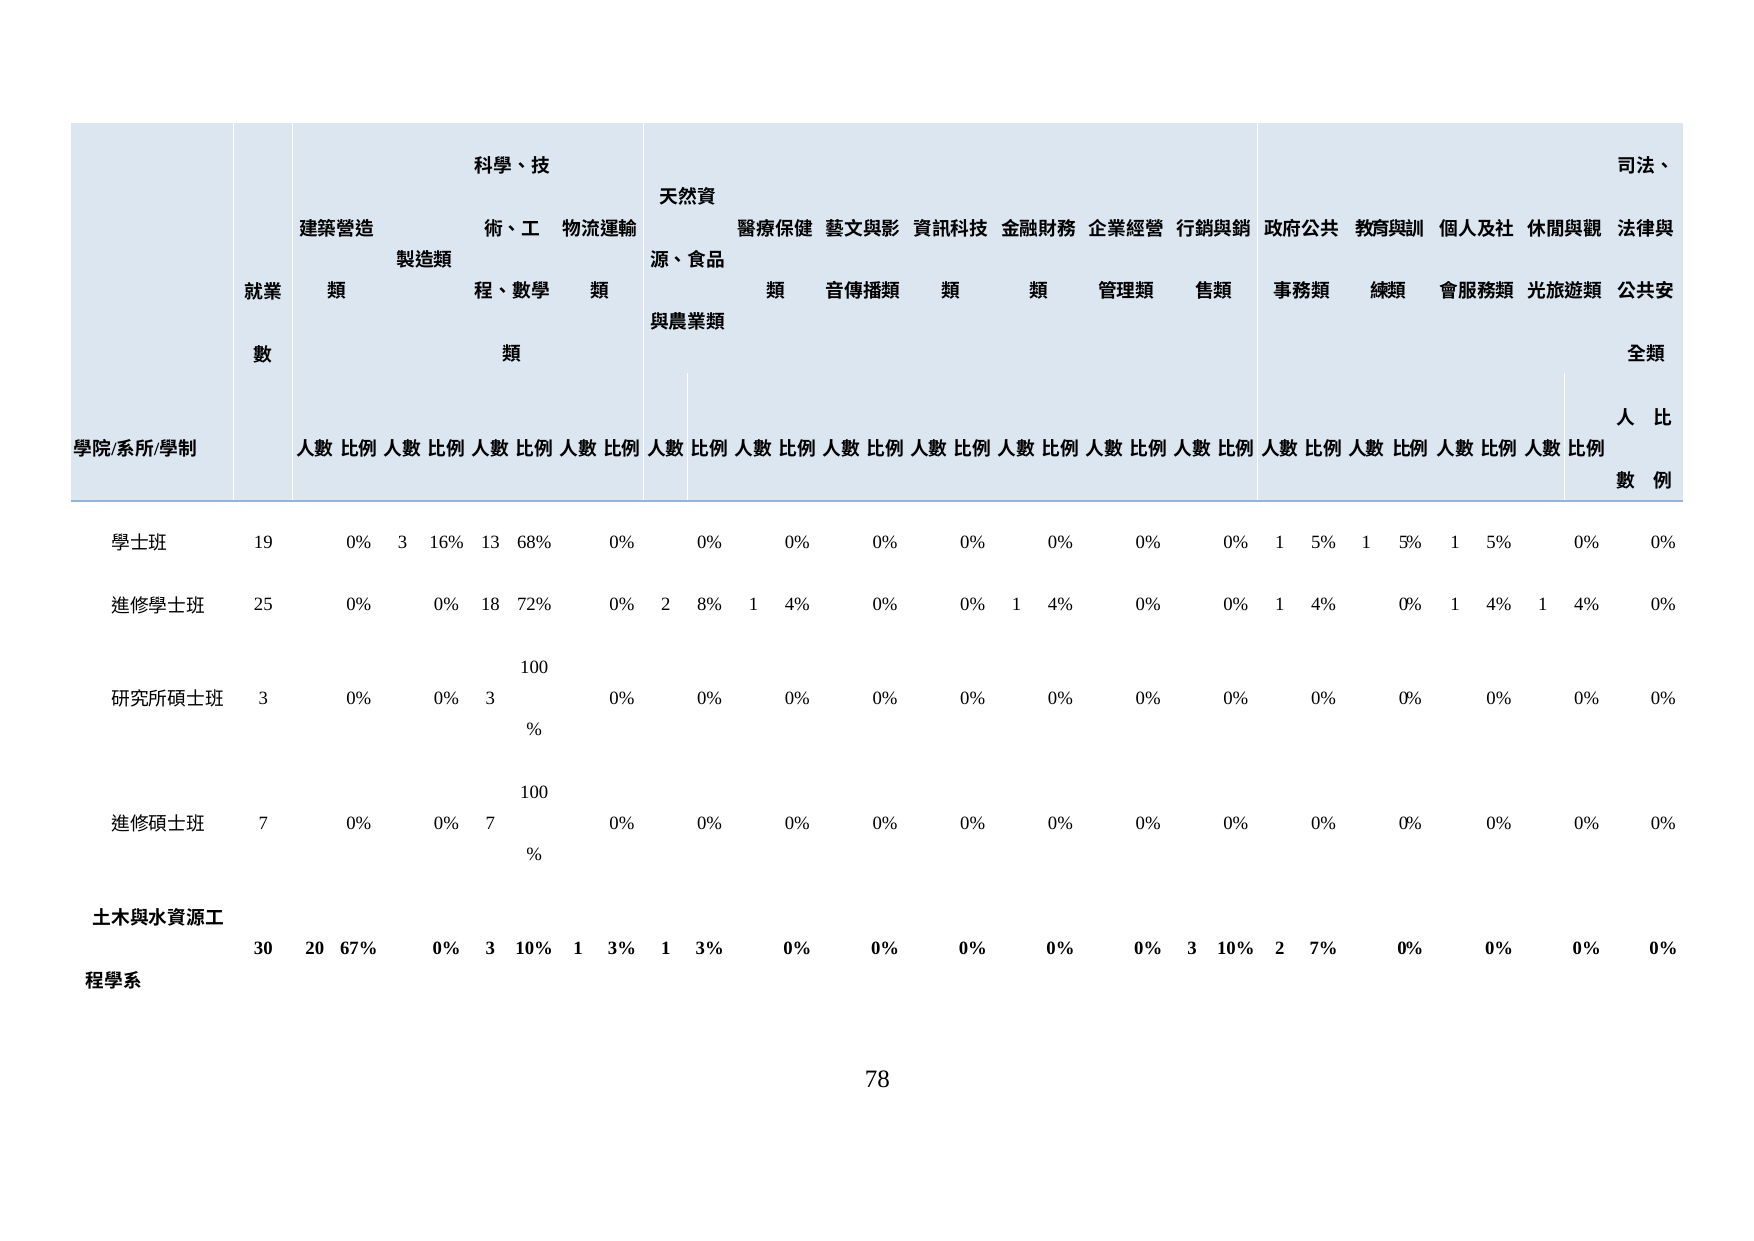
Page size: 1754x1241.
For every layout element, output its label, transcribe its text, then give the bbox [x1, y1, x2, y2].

table_cell [1433, 625, 1477, 750]
table_cell [380, 562, 424, 625]
table_cell 1 [994, 562, 1038, 625]
table_cell 0% [1038, 502, 1082, 562]
table_cell [731, 750, 775, 875]
table_cell 0% [1389, 562, 1433, 625]
table_cell 比例 [512, 373, 556, 500]
table_cell 3% [600, 875, 643, 1000]
table_cell 人數 [556, 373, 600, 500]
table_cell [1258, 625, 1301, 750]
table_cell 68% [512, 502, 556, 562]
table_cell 0% [775, 625, 819, 750]
table_cell 4% [1038, 562, 1082, 625]
table_cell 5% [1301, 502, 1345, 562]
table_cell 3 [234, 625, 292, 750]
table_cell 3% [688, 875, 731, 1000]
table_cell 0% [1038, 625, 1082, 750]
table_cell 4% [1301, 562, 1345, 625]
table_cell 67% [336, 875, 380, 1000]
table_cell [907, 750, 951, 875]
table_cell [644, 750, 687, 875]
table_cell [293, 750, 336, 875]
table_cell 0% [1643, 625, 1683, 750]
table_cell 0% [1214, 502, 1257, 562]
table_cell 0% [1643, 875, 1683, 1000]
table_cell 比例 [688, 373, 731, 500]
table_cell [293, 502, 336, 562]
table_cell [1345, 562, 1389, 625]
table_cell 2 [644, 562, 687, 625]
table_cell 0% [688, 750, 731, 875]
table_cell 0% [1477, 625, 1521, 750]
table_header 醫療保健類 [731, 123, 819, 373]
table_cell 0% [1643, 750, 1683, 875]
table_cell 0% [863, 875, 907, 1000]
table_cell [1608, 562, 1643, 625]
table_cell 比例 [1643, 373, 1683, 500]
table_cell 19 [234, 502, 292, 562]
table_cell 0% [1301, 625, 1345, 750]
table_cell 人數 [380, 373, 424, 500]
table_cell 2 [1258, 875, 1301, 1000]
table_cell [731, 625, 775, 750]
table_cell 0% [424, 562, 468, 625]
table_cell 10% [512, 875, 556, 1000]
table_cell 0% [1643, 502, 1683, 562]
table_cell 1 [1258, 502, 1301, 562]
table_cell 0% [1477, 750, 1521, 875]
table_cell 0% [424, 750, 468, 875]
table_cell 0% [336, 562, 380, 625]
table_cell 8% [688, 562, 731, 625]
table_cell 比例 [1389, 373, 1433, 500]
table_cell 100% [512, 625, 556, 750]
table_header 資訊科技類 [907, 123, 994, 373]
table_cell 人數 [819, 373, 863, 500]
table_cell 0% [775, 875, 819, 1000]
table_cell 0% [1126, 625, 1170, 750]
table_cell 3 [468, 875, 512, 1000]
table_cell [1608, 625, 1643, 750]
table_cell 0% [1565, 875, 1608, 1000]
table_cell 0% [1389, 625, 1433, 750]
table_cell 人數 [1170, 373, 1214, 500]
table_cell 5% [1477, 502, 1521, 562]
table_cell [1345, 750, 1389, 875]
table_cell 人數 [1521, 373, 1564, 500]
table_cell 72% [512, 562, 556, 625]
table_cell [644, 625, 687, 750]
table_cell 4% [1477, 562, 1521, 625]
table_cell [1258, 750, 1301, 875]
table_cell [907, 875, 951, 1000]
table_cell 人數 [994, 373, 1038, 500]
table_cell [1082, 502, 1126, 562]
table_cell 1 [731, 562, 775, 625]
table_cell [731, 875, 775, 1000]
table_cell 0% [1301, 750, 1345, 875]
table_cell [1170, 625, 1214, 750]
table_cell 0% [336, 750, 380, 875]
table_cell 0% [951, 750, 994, 875]
table_cell 0% [1565, 750, 1608, 875]
table_cell [819, 750, 863, 875]
table_cell [1608, 750, 1643, 875]
table_cell [1082, 750, 1126, 875]
table_cell 0% [1389, 875, 1433, 1000]
table_header 企業經營管理類 [1082, 123, 1170, 373]
table_cell [380, 875, 424, 1000]
table_header 行銷與銷售類 [1170, 123, 1257, 373]
table_cell 0% [1214, 562, 1257, 625]
table_cell 1 [1521, 562, 1564, 625]
table_cell [907, 502, 951, 562]
table_cell 學士班 [71, 502, 233, 562]
table_cell [994, 750, 1038, 875]
table_cell [556, 625, 600, 750]
table_cell 人數 [644, 373, 687, 500]
table_cell 研究所碩士班 [71, 625, 233, 750]
table_cell [1345, 625, 1389, 750]
table_cell 比例 [1565, 373, 1608, 500]
table_cell 0% [600, 502, 643, 562]
table_cell 0% [775, 750, 819, 875]
table_cell 學院/系所/學制 [71, 373, 233, 500]
table_cell 0% [600, 625, 643, 750]
table_cell 0% [863, 562, 907, 625]
table_cell 0% [688, 625, 731, 750]
table_cell [1082, 875, 1126, 1000]
table_cell 3 [1170, 875, 1214, 1000]
table_cell 16% [424, 502, 468, 562]
table_cell 3 [380, 502, 424, 562]
table_cell [1608, 875, 1643, 1000]
table_cell [556, 562, 600, 625]
table_cell [1433, 875, 1477, 1000]
table_cell [819, 502, 863, 562]
table_cell [1082, 562, 1126, 625]
table_cell 0% [863, 750, 907, 875]
table_cell 人數 [1608, 373, 1643, 500]
table_cell 人數 [468, 373, 512, 500]
table_header 金融財務類 [994, 123, 1082, 373]
table_cell 0% [951, 562, 994, 625]
table_cell 0% [1038, 750, 1082, 875]
table_cell 0% [1643, 562, 1683, 625]
table_cell [819, 625, 863, 750]
table_cell [1521, 750, 1564, 875]
table_cell 比例 [600, 373, 643, 500]
table_cell [380, 625, 424, 750]
table_cell 比例 [1214, 373, 1257, 500]
table_cell [819, 875, 863, 1000]
table_cell 0% [424, 625, 468, 750]
table_cell 1 [1258, 562, 1301, 625]
table_cell 人數 [907, 373, 951, 500]
table_cell 0% [951, 875, 994, 1000]
table_cell 20 [293, 875, 336, 1000]
table_cell [1345, 875, 1389, 1000]
table_cell 1 [644, 875, 687, 1000]
table_cell 人數 [1433, 373, 1477, 500]
table_cell [556, 750, 600, 875]
table_cell 比例 [1126, 373, 1170, 500]
table_cell 0% [863, 502, 907, 562]
table_cell 0% [1565, 625, 1608, 750]
table_header 政府公共事務類 [1258, 123, 1345, 373]
table_cell 1 [1433, 562, 1477, 625]
table_cell 100% [512, 750, 556, 875]
table_cell [380, 750, 424, 875]
table_cell [1170, 750, 1214, 875]
table_cell 人數 [731, 373, 775, 500]
table_cell 比例 [951, 373, 994, 500]
table_cell 25 [234, 562, 292, 625]
table_header 教育與訓練類 [1345, 123, 1433, 373]
table_cell 0% [775, 502, 819, 562]
table_cell [1170, 562, 1214, 625]
table_header 個人及社會服務類 [1433, 123, 1521, 373]
table_cell [556, 502, 600, 562]
table_cell 0% [1126, 562, 1170, 625]
table_cell 0% [1126, 750, 1170, 875]
table_cell 比例 [863, 373, 907, 500]
table_cell [994, 502, 1038, 562]
table_cell [819, 562, 863, 625]
table_cell 0% [1214, 750, 1257, 875]
table_cell 0% [1214, 625, 1257, 750]
table_cell [1608, 502, 1643, 562]
table_cell 4% [1565, 562, 1608, 625]
table_cell [907, 562, 951, 625]
table_cell 人數 [1345, 373, 1389, 500]
table_cell [1170, 502, 1214, 562]
table_cell [731, 502, 775, 562]
table_cell 0% [1565, 502, 1608, 562]
table_cell 進修碩士班 [71, 750, 233, 875]
table_cell 0% [863, 625, 907, 750]
table_header [71, 123, 233, 373]
table_header 就業數 [234, 123, 292, 500]
table_cell 0% [1126, 875, 1170, 1000]
table_cell [293, 625, 336, 750]
table_cell 1 [556, 875, 600, 1000]
table_cell 30 [234, 875, 292, 1000]
table_header 天然資源、食品與農業類 [644, 123, 731, 373]
table_cell [1521, 502, 1564, 562]
table_cell 比例 [1477, 373, 1521, 500]
table_cell 比例 [775, 373, 819, 500]
table_cell 人數 [1258, 373, 1301, 500]
table_header 製造類 [380, 123, 468, 373]
table_cell 4% [775, 562, 819, 625]
table_cell 1 [1433, 502, 1477, 562]
table_cell 人數 [293, 373, 336, 500]
table_cell 10% [1214, 875, 1257, 1000]
table_cell 18 [468, 562, 512, 625]
table_cell 7 [234, 750, 292, 875]
table_cell 0% [600, 750, 643, 875]
table_cell 比例 [1038, 373, 1082, 500]
table_cell 0% [1038, 875, 1082, 1000]
table_cell [1521, 625, 1564, 750]
table_cell 0% [336, 502, 380, 562]
table_cell 0% [1477, 875, 1521, 1000]
table_cell 人數 [1082, 373, 1126, 500]
table_cell 1 [1345, 502, 1389, 562]
table_cell [644, 502, 687, 562]
table_cell 0% [600, 562, 643, 625]
table_cell 3 [468, 625, 512, 750]
table_header 休閒與觀光旅遊類 [1521, 123, 1608, 373]
table_cell [1521, 875, 1564, 1000]
table_cell 0% [336, 625, 380, 750]
table_cell 13 [468, 502, 512, 562]
table_cell 0% [424, 875, 468, 1000]
table_cell [994, 625, 1038, 750]
table_cell 比例 [1301, 373, 1345, 500]
table_header 司法、法律與公共安全類 [1608, 123, 1683, 373]
table_cell [907, 625, 951, 750]
table_cell 比例 [424, 373, 468, 500]
table_cell 比例 [336, 373, 380, 500]
table_cell [1433, 750, 1477, 875]
table_header 建築營造類 [293, 123, 380, 373]
table_cell 0% [1389, 750, 1433, 875]
table_cell 0% [951, 625, 994, 750]
table_cell [994, 875, 1038, 1000]
table_cell 土木與水資源工程學系 [71, 875, 233, 1000]
table_cell [293, 562, 336, 625]
table_cell 0% [688, 502, 731, 562]
table_cell 0% [951, 502, 994, 562]
table_cell 進修學士班 [71, 562, 233, 625]
table_cell 5% [1389, 502, 1433, 562]
table_header 科學、技術、工程、數學類 [468, 123, 556, 373]
table_header 藝文與影音傳播類 [819, 123, 907, 373]
table_cell [1082, 625, 1126, 750]
table_header 物流運輸類 [556, 123, 643, 373]
table_cell 7% [1301, 875, 1345, 1000]
table_cell 0% [1126, 502, 1170, 562]
table_cell 7 [468, 750, 512, 875]
